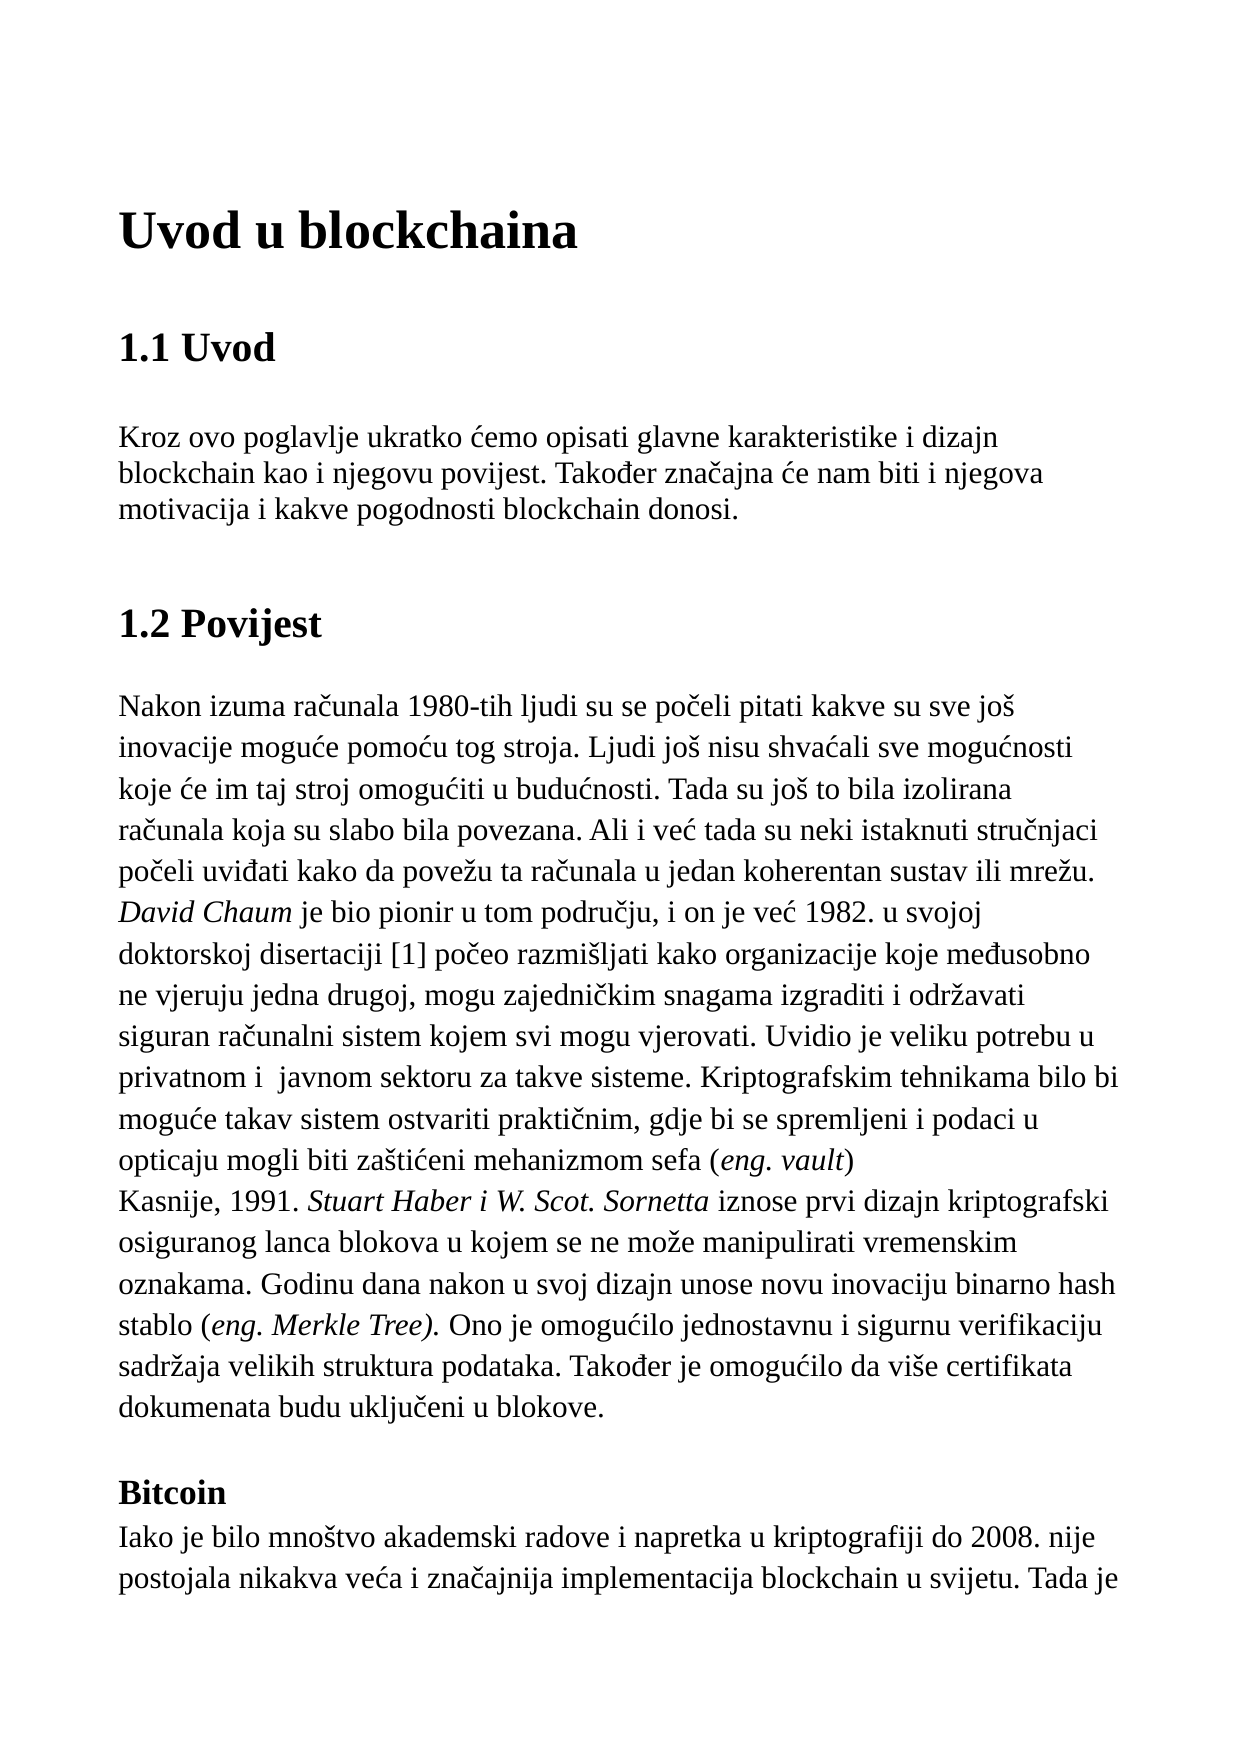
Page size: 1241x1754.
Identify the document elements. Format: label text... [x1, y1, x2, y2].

text 1.2 Povijest [118, 598, 1122, 646]
text Bitcoin [118, 1471, 1122, 1512]
text Nakon izuma računala 1980-tih ljudi su se počeli pitati kakve su sve još inovacije moguće pomoću tog stroja. Ljudi još nisu shvaćali sve mogućnosti koje će im taj stroj omogućiti u budućnosti. Tada su još to bila izolirana računala koja su slabo bila povezana. Ali i već tada su neki istaknuti stručnjaci počeli uviđati kako da povežu ta računala u jedan koherentan sustav ili mrežu. David Chaum je bio pionir u tom području, i on je već 1982. u svojoj doktorskoj disertaciji [1] počeo razmišljati kako organizacije koje međusobno ne vjeruju jedna drugoj, mogu zajedničkim snagama izgraditi i održavati siguran računalni sistem kojem svi mogu vjerovati. Uvidio je veliku potrebu u privatnom i javnom sektoru za takve sisteme. Kriptografskim tehnikama bilo bi moguće takav sistem ostvariti praktičnim, gdje bi se spremljeni i podaci u opticaju mogli biti zaštićeni mehanizmom sefa (eng. vault) [118, 687, 1122, 1177]
text Kasnije, 1991. Stuart Haber i W. Scot. Sornetta iznose prvi dizajn kriptografski osiguranog lanca blokova u kojem se ne može manipulirati vremenskim oznakama. Godinu dana nakon u svoj dizajn unose novu inovaciju binarno hash stablo (eng. Merkle Tree). Ono je omogućilo jednostavnu i sigurnu verifikaciju sadržaja velikih struktura podataka. Također je omogućilo da više certifikata dokumenata budu uključeni u blokove. [118, 1182, 1122, 1425]
text Uvod u blockchaina [118, 198, 1122, 261]
text Kroz ovo poglavlje ukratko ćemo opisati glavne karakteristike i dizajn blockchain kao i njegovu povijest. Također značajna će nam biti i njegova motivacija i kakve pogodnosti blockchain donosi. [118, 419, 1122, 526]
text Iako je bilo mnoštvo akademski radove i napretka u kriptografiji do 2008. nije postojala nikakva veća i značajnija implementacija blockchain u svijetu. Tada je [118, 1518, 1122, 1595]
text 1.1 Uvod [118, 323, 1122, 371]
